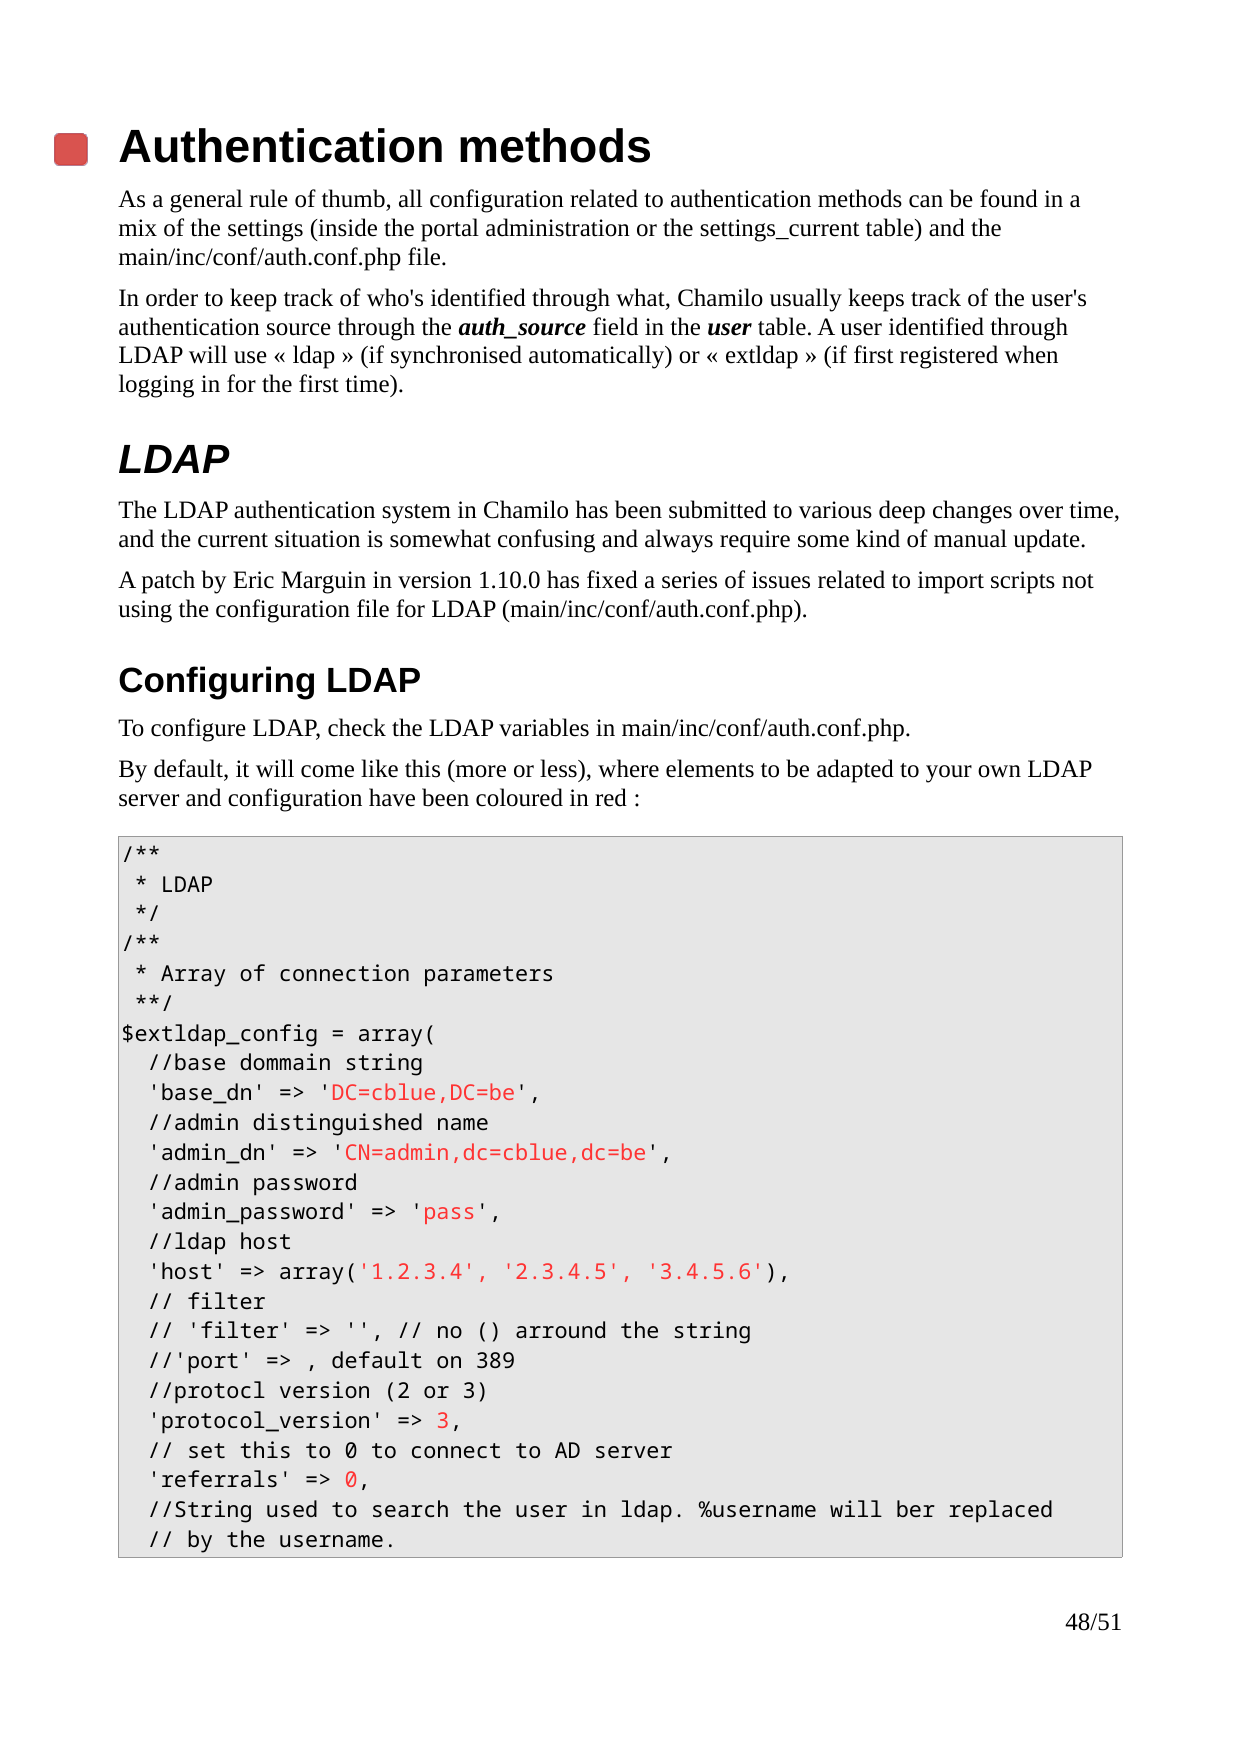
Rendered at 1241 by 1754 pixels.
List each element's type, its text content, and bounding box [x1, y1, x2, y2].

text The LDAP authentication system in Chamilo has been submitted to various deep changes over time, and the current situation is somewhat confusing and always require some kind of manual update. [118, 495, 1122, 553]
text By default, it will come like this (more or less), where elements to be adapted to your own LDAP server and configuration have been coloured in red : [118, 754, 1122, 812]
text A patch by Eric Marguin in version 1.10.0 has fixed a series of issues related to import scripts not using the configuration file for LDAP (main/inc/conf/auth.conf.php). [118, 565, 1122, 623]
text /** * LDAP */ /** * Array of connection parameters **/ $extldap_config = array( //base dommain string 'base_dn' => 'DC=cblue,DC=be', //admin distinguished name 'admin_dn' => 'CN=admin,dc=cblue,dc=be', //admin password 'admin_password' => 'pass', //ldap host 'host' => array('1.2.3.4', '2.3.4.5', '3.4.5.6'), // filter // 'filter' => '', // no () arround the string //'port' => , default on 389 //protocl version (2 or 3) 'protocol_version' => 3, // set this to 0 to connect to AD server 'referrals' => 0, //String used to search the user in ldap. %username will ber replaced // by the username. [119, 837, 1122, 1557]
subtitle Authentication methods [118, 118, 1122, 172]
subtitle LDAP [118, 436, 1122, 483]
text As a general rule of thumb, all configuration related to authentication methods can be found in a mix of the settings (inside the portal administration or the settings_current table) and the main/inc/conf/auth.conf.php file. [118, 184, 1122, 271]
text To configure LDAP, check the LDAP variables in main/inc/conf/auth.conf.php. [118, 713, 1122, 742]
text In order to keep track of who's identified through what, Chamilo usually keeps track of the user's authentication source through the auth_source field in the user table. A user identified through LDAP will use « ldap » (if synchronised automatically) or « extldap » (if first registered when logging in for the first time). [118, 283, 1122, 398]
subtitle Configuring LDAP [118, 660, 1122, 700]
picture [53, 132, 89, 167]
